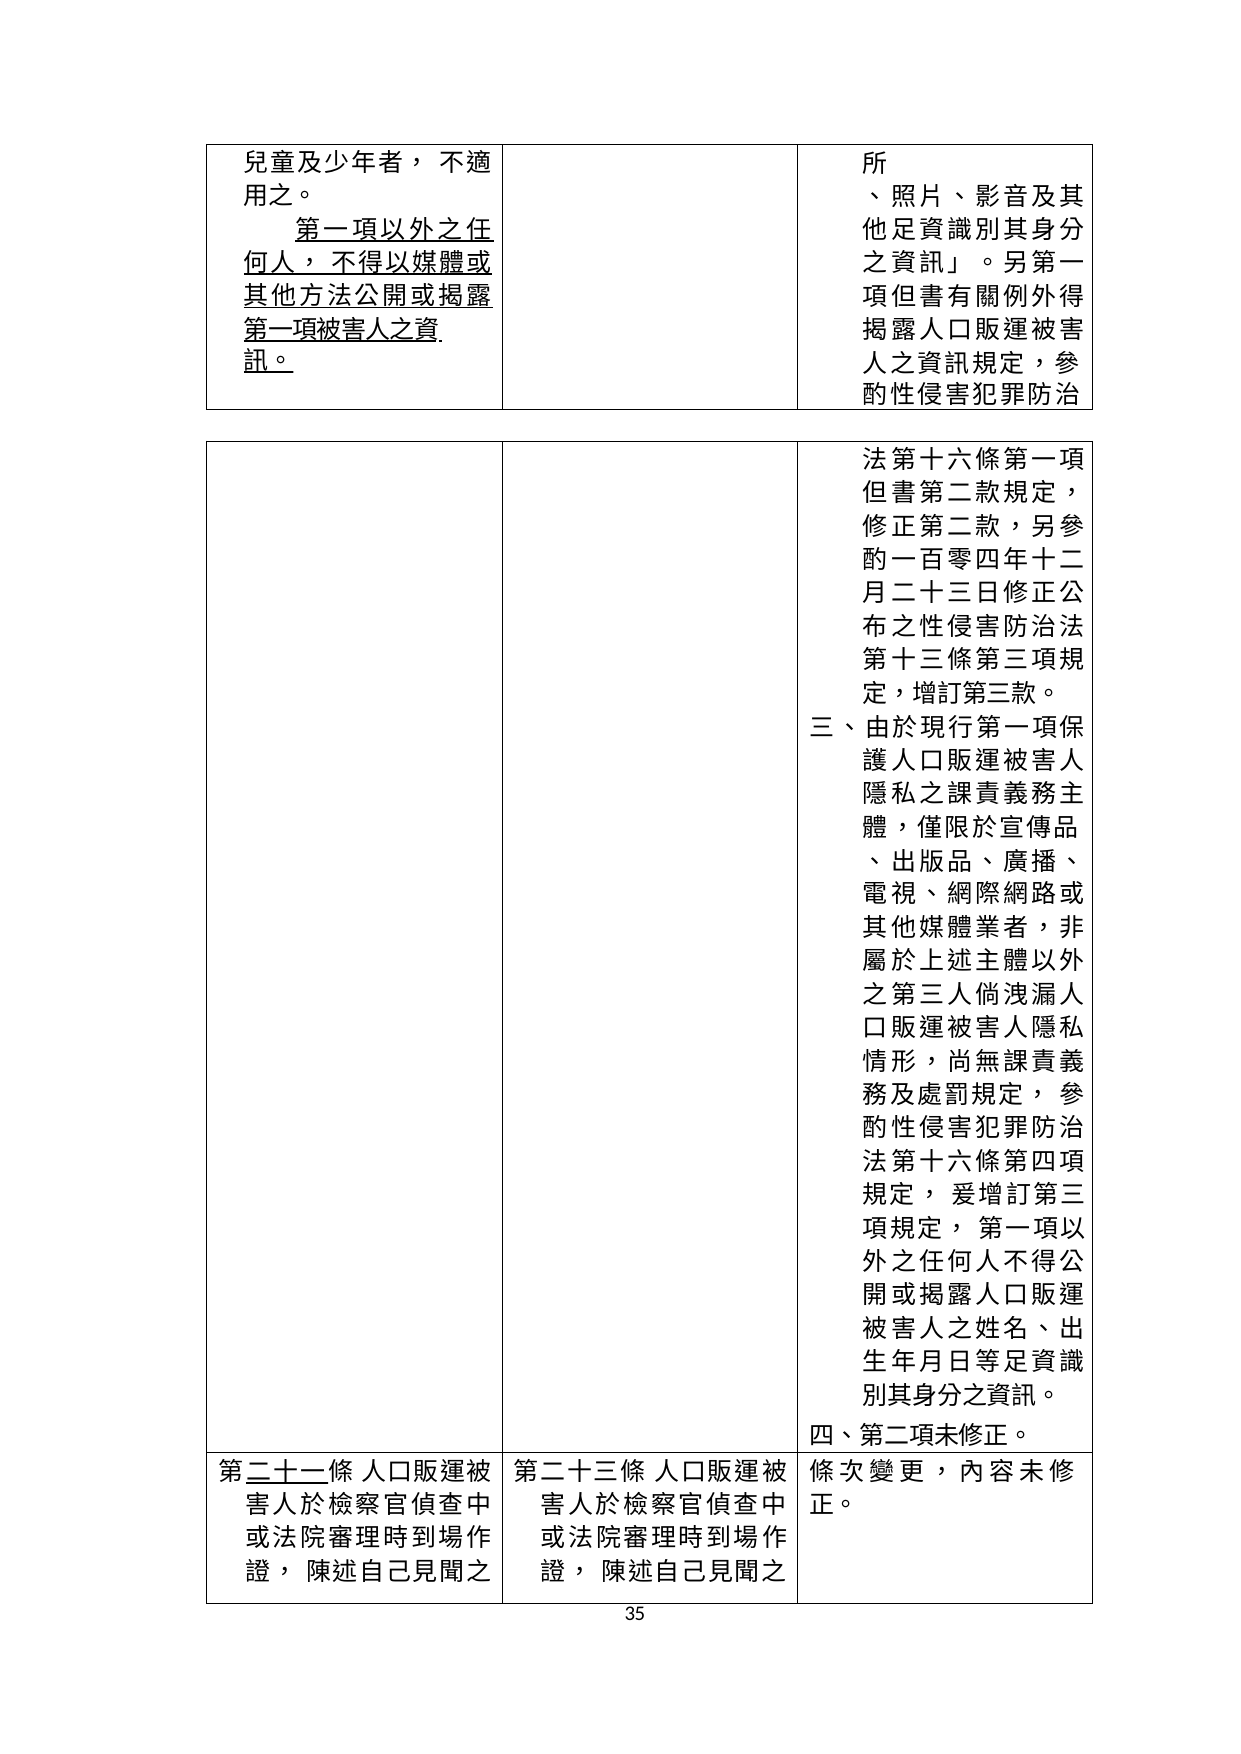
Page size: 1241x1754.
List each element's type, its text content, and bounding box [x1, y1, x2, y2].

table_cell 所 、照片、影音及其他足資識別其身分之資訊」。另第一項但書有關例外得揭露人口販運被害人之資訊規定，參 酌性侵害犯罪防治 [798, 145, 1092, 409]
table_cell 兒童及少年者， 不適用之。 第一項以外之任 何人， 不得以媒體或其他方法公開或揭露第 一 項 被 害 人 之 資 訊。 [207, 145, 502, 409]
table_cell 第二十一條 人口販運被害人於檢察官偵查中或法院審理時到場作證， 陳述自己見聞之 [207, 1453, 502, 1602]
table_header [503, 442, 797, 1452]
table_header 法第十六條第一項但書第二款規定， 修正第二款，另參酌一百零四年十二月二十三日修正公布之性侵害防治法第十三條第三項規定，增訂第三款。 三、由於現行第一項保護人口販運被害人隱私之課責義務主體，僅限於宣傳品 、出版品、廣播、電視、網際網路或其他媒體業者，非屬於上述主體以外之第三人倘洩漏人口販運被害人隱私情形，尚無課責義務及處罰規定， 參酌性侵害犯罪防治法第十六條第四項規定， 爰增訂第三項規定， 第一項以外之任何人不得公開或揭露人口販運被害人之姓名、出生年月日等足資識別其身分之資訊。 四、第二項未修正。 [798, 442, 1092, 1452]
table_cell [503, 145, 797, 409]
table_header [207, 442, 502, 1452]
table_cell 第二十三條 人口販運被害人於檢察官偵查中或法院審理時到場作證， 陳述自己見聞之 [503, 1453, 797, 1602]
table_cell 條次變更，內容未修正。 [798, 1453, 1092, 1602]
